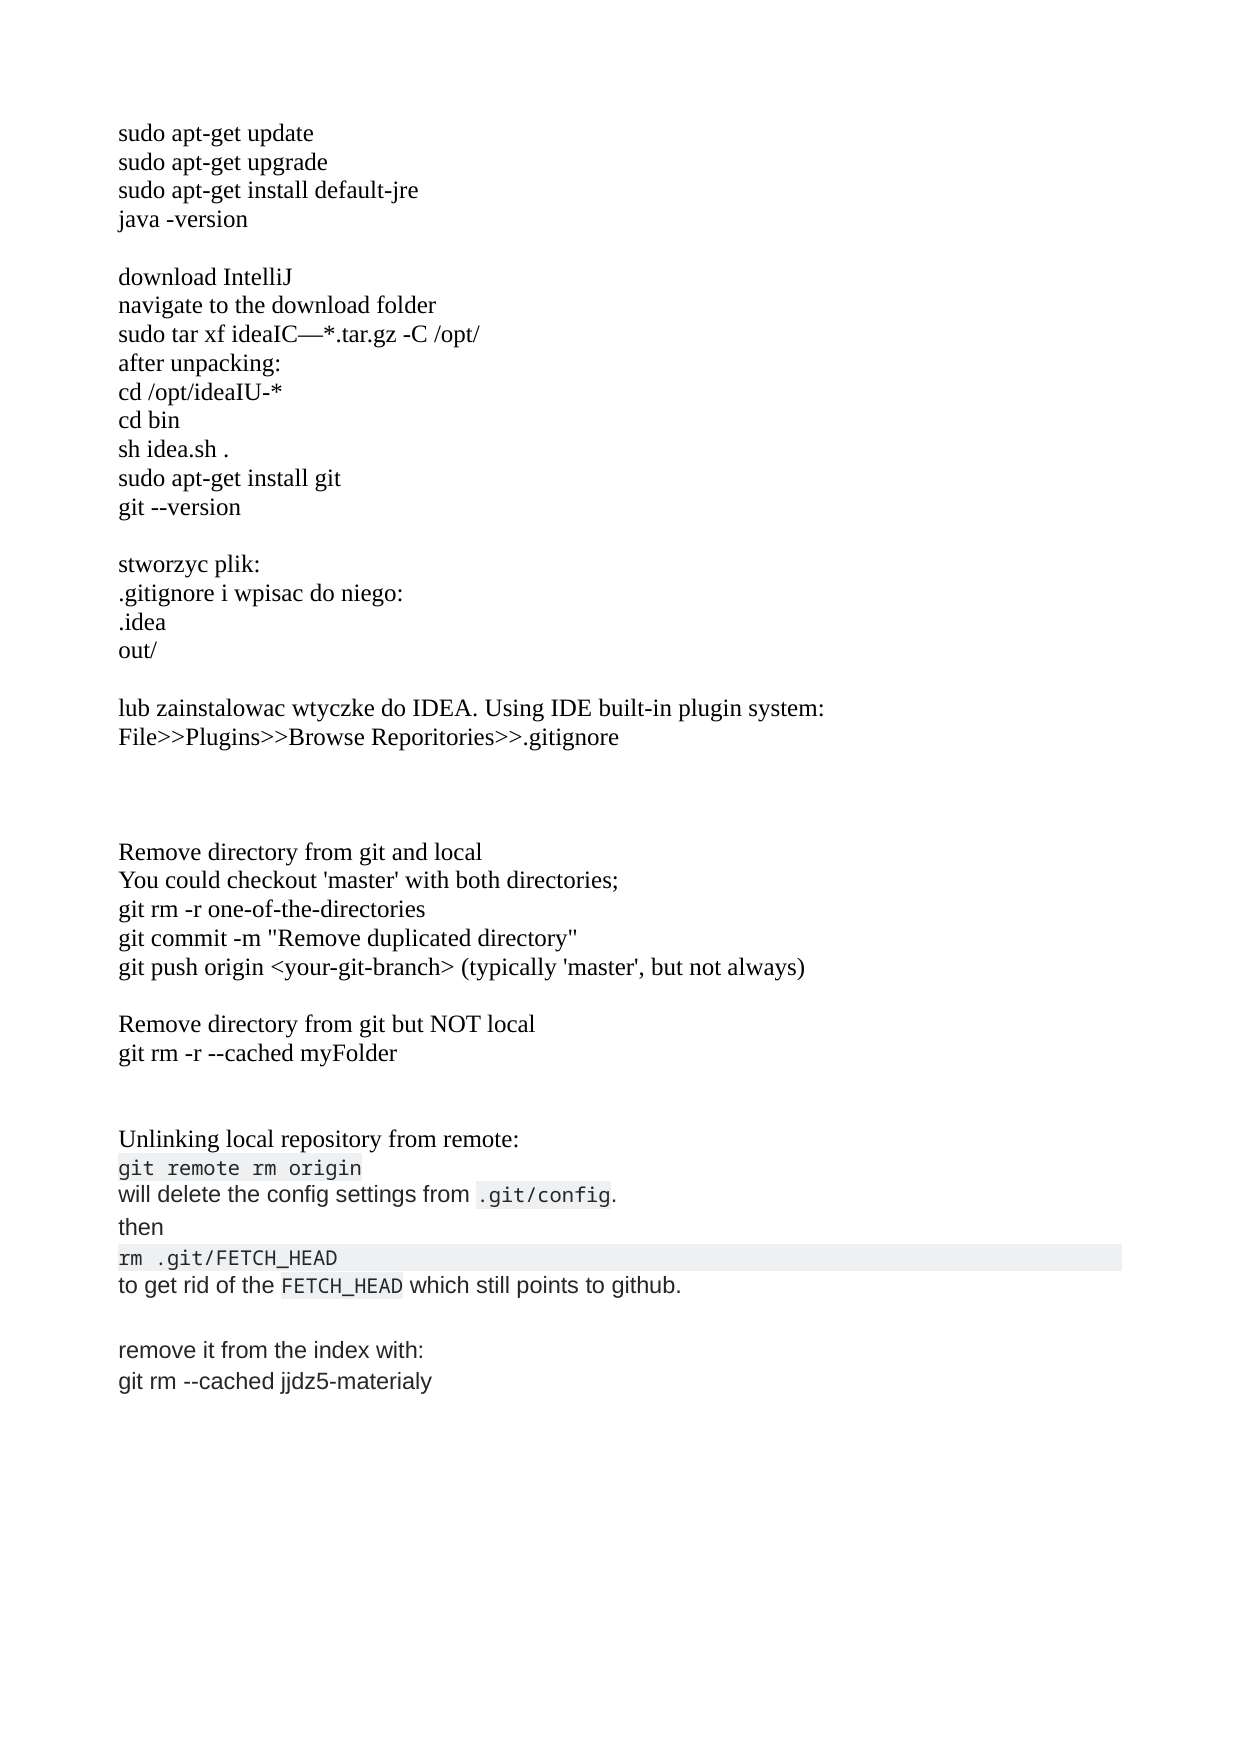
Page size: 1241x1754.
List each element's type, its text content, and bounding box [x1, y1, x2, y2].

text sh idea.sh . [118, 434, 1122, 463]
text sudo tar xf ideaIC—*.tar.gz -C /opt/ [118, 319, 1122, 348]
text sudo apt-get install git [118, 463, 1122, 492]
text remove it from the index with: [118, 1337, 1122, 1363]
text stworzyc plik: [118, 549, 1122, 578]
text You could checkout 'master' with both directories; [118, 866, 1122, 894]
text git --version [118, 492, 1122, 521]
text cd /opt/ideaIU-* [118, 377, 1122, 406]
text lub zainstalowac wtyczke do IDEA. Using IDE built-in plugin system: [118, 693, 1122, 722]
text git remote rm origin [118, 1153, 1122, 1181]
text cd bin [118, 406, 1122, 434]
text Remove directory from git but NOT local [118, 1009, 1122, 1038]
text git rm -r --cached myFolder [118, 1038, 1122, 1067]
text rm .git/FETCH_HEAD [118, 1244, 1122, 1271]
text .gitignore i wpisac do niego: [118, 578, 1122, 607]
text git commit -m "Remove duplicated directory" [118, 923, 1122, 952]
text java -version [118, 204, 1122, 233]
text sudo apt-get install default-jre [118, 176, 1122, 204]
text git push origin <your-git-branch> (typically 'master', but not always) [118, 952, 1122, 981]
text sudo apt-get upgrade [118, 147, 1122, 176]
text Remove directory from git and local [118, 837, 1122, 866]
text git rm --cached jjdz5-materialy [118, 1367, 1122, 1394]
text out/ [118, 636, 1122, 664]
text git rm -r one-of-the-directories [118, 894, 1122, 923]
text will delete the config settings from .git/config. [118, 1181, 1122, 1209]
text sudo apt-get update [118, 118, 1122, 147]
text .idea [118, 607, 1122, 636]
text File>>Plugins>>Browse Reporitories>>.gitignore [118, 722, 1122, 751]
text Unlinking local repository from remote: [118, 1124, 1122, 1153]
text then [118, 1213, 1122, 1240]
text navigate to the download folder [118, 291, 1122, 319]
text after unpacking: [118, 348, 1122, 377]
text to get rid of the FETCH_HEAD which still points to github. [118, 1271, 1122, 1299]
text download IntelliJ [118, 262, 1122, 291]
